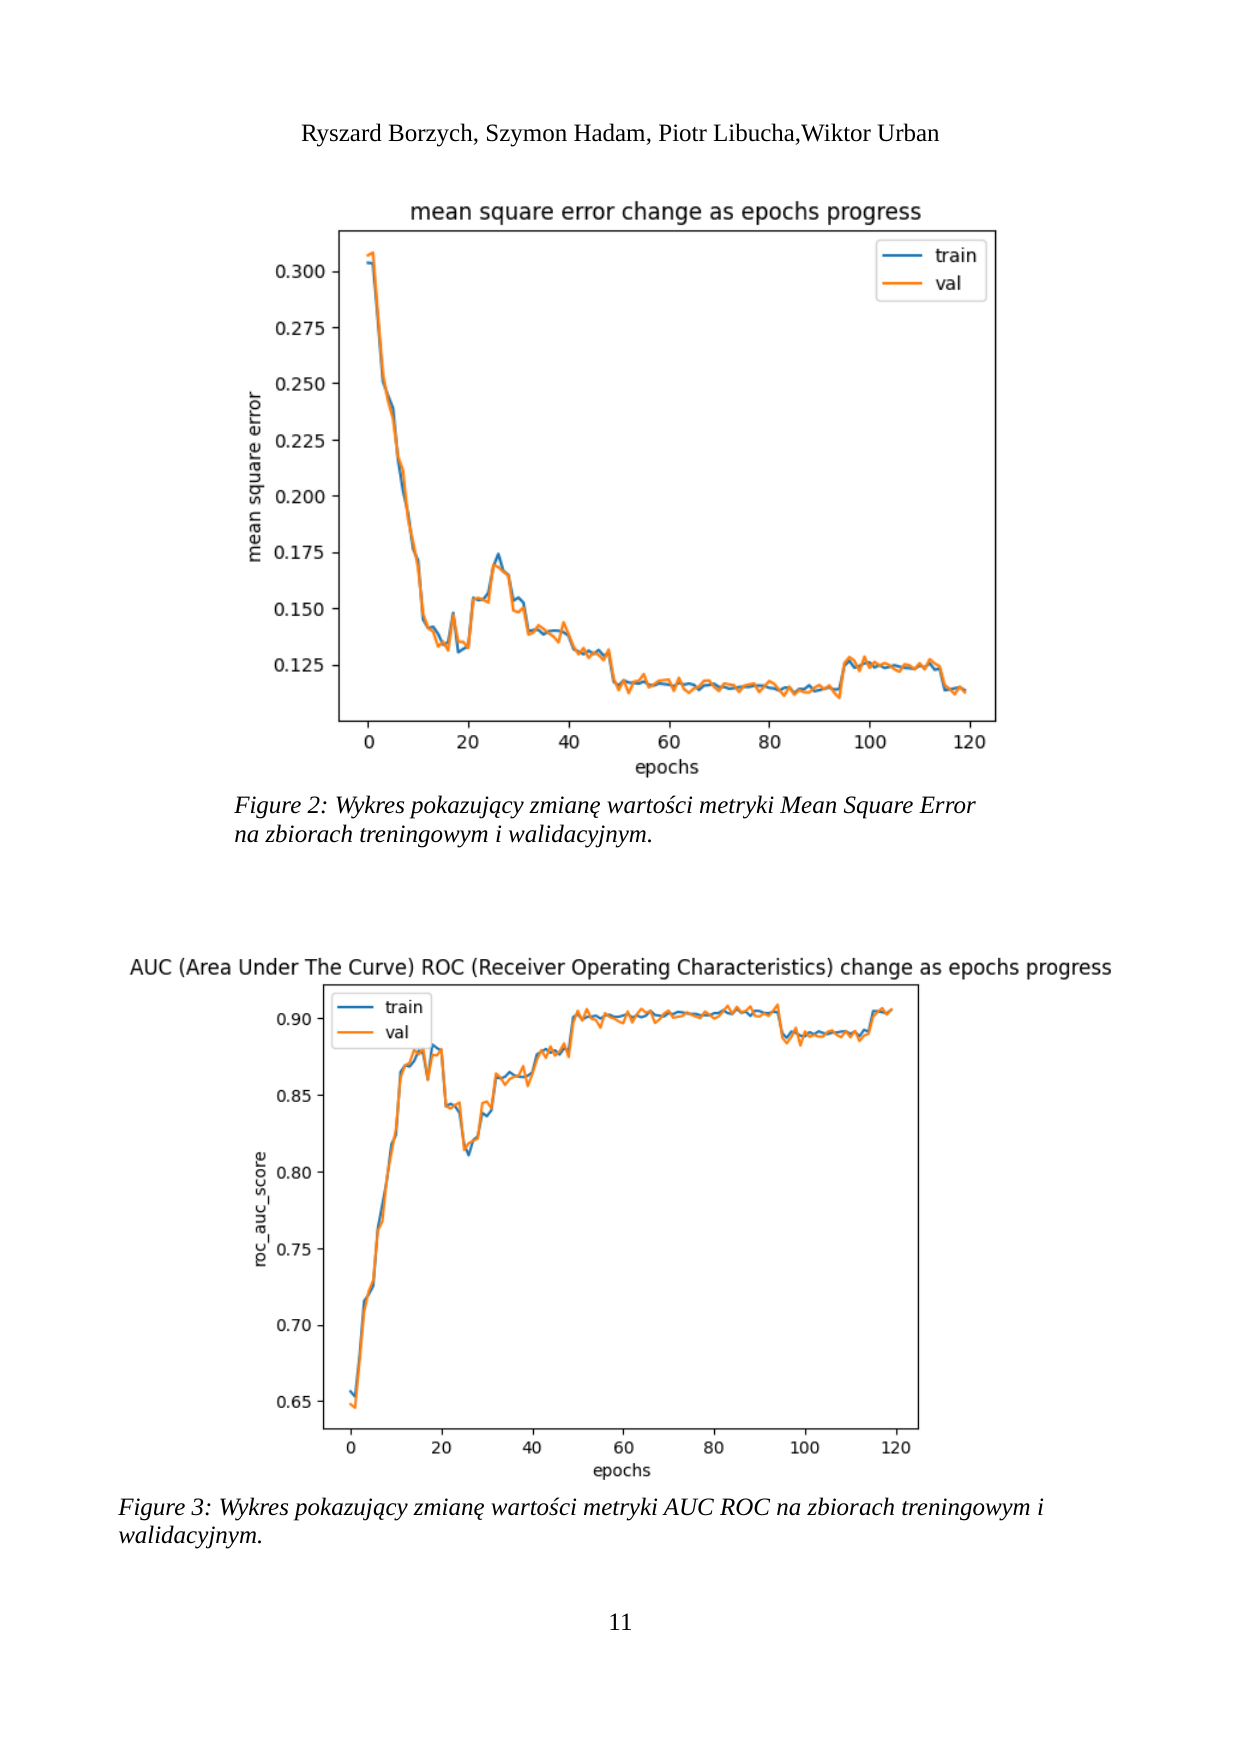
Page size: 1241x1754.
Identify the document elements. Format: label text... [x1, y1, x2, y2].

picture [118, 946, 1123, 1492]
text Figure 3: Wykres pokazujący zmianę wartości metryki AUC ROC na zbiorach treningowym i walidacyjnym. [118, 1492, 1122, 1549]
picture [234, 188, 1007, 791]
text Figure 2: Wykres pokazujący zmianę wartości metryki Mean Square Error na zbiorach treningowym i walidacyjnym. [234, 791, 1006, 848]
